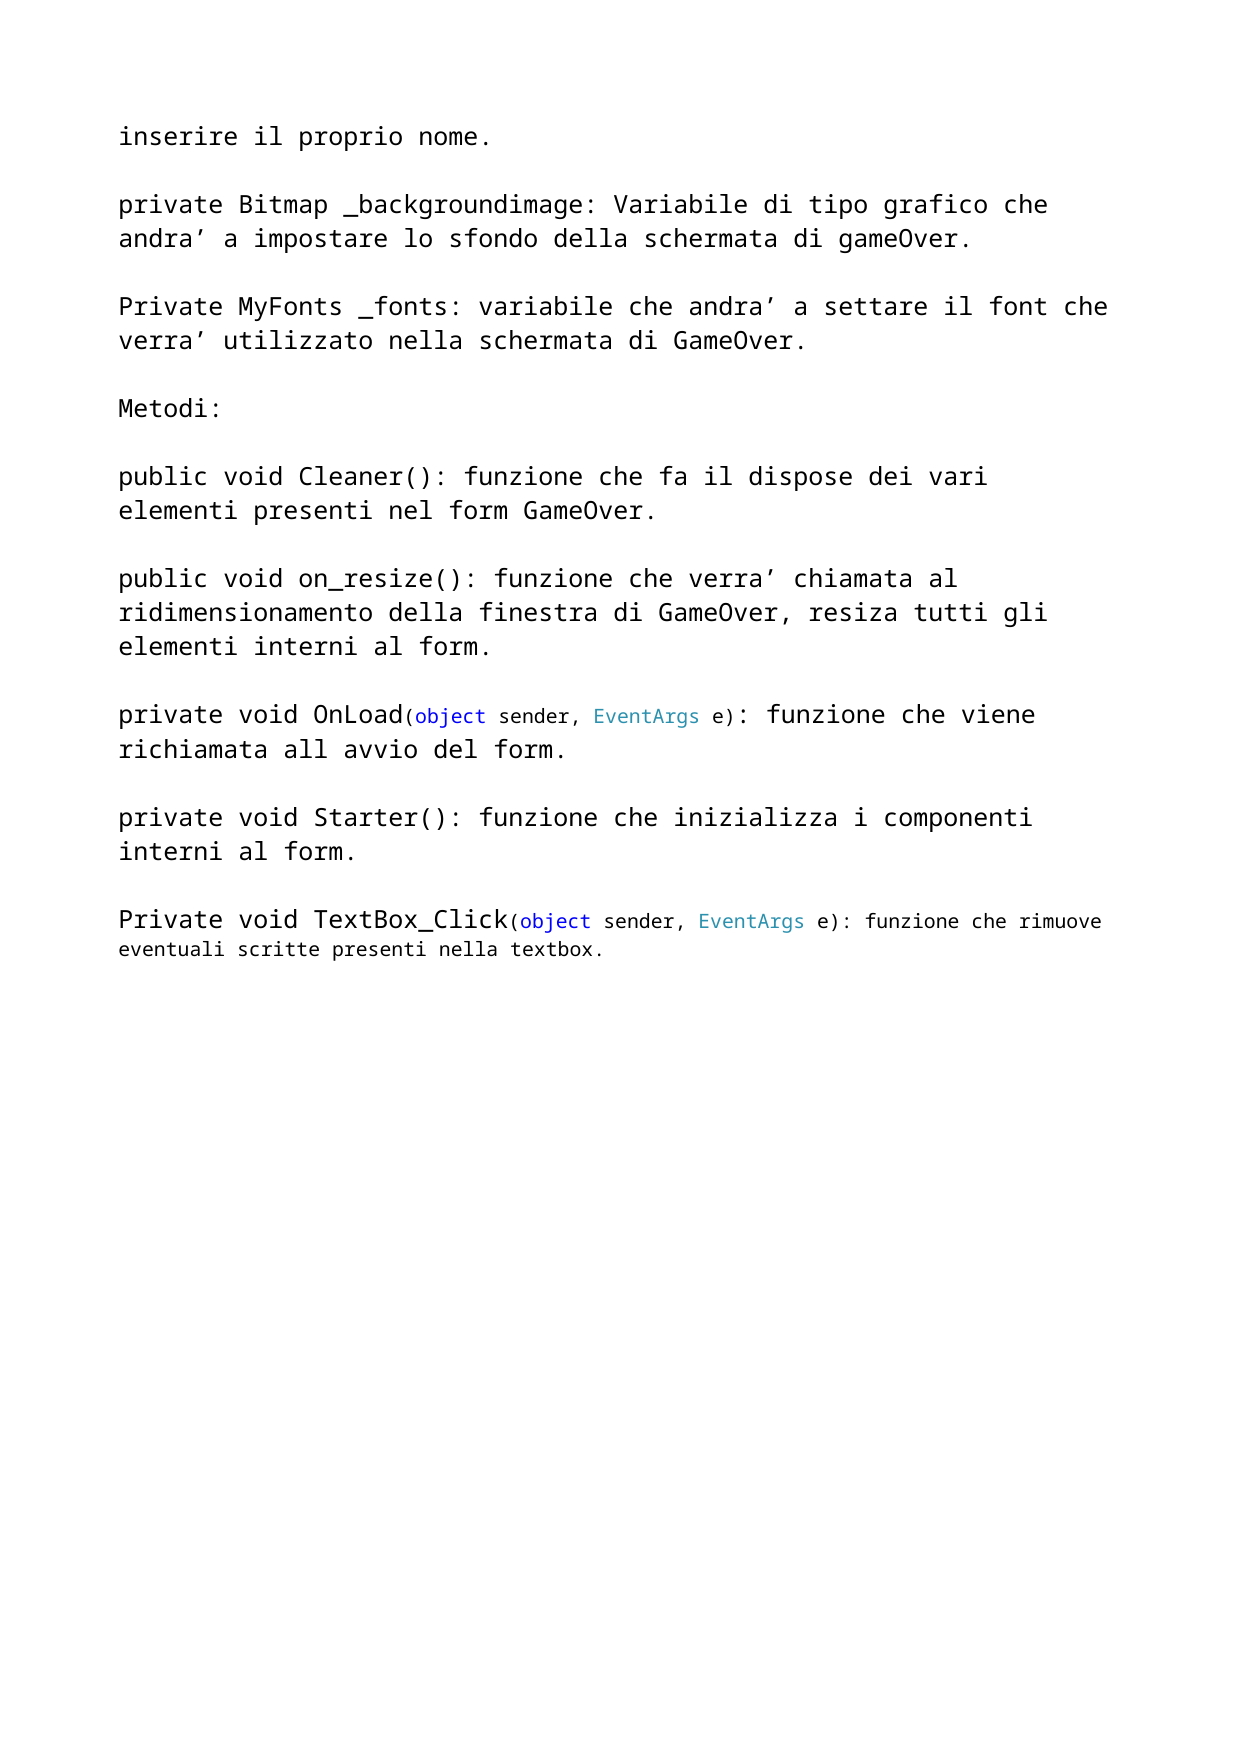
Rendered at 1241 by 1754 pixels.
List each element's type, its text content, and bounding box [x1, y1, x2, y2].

text Private void TextBox_Click(object sender, EventArgs e): funzione che rimuove eventuali scritte presenti nella textbox. [118, 902, 1122, 963]
text private void OnLoad(object sender, EventArgs e): funzione che viene richiamata all avvio del form. [118, 697, 1122, 765]
text private void Starter(): funzione che inizializza i componenti interni al form. [118, 799, 1122, 867]
text inserire il proprio nome. [118, 118, 1122, 152]
text Metodi: [118, 391, 1122, 425]
text public void on_resize(): funzione che verra’ chiamata al ridimensionamento della finestra di GameOver, resiza tutti gli elementi interni al form. [118, 561, 1122, 663]
text private Bitmap _backgroundimage: Variabile di tipo grafico che andra’ a impostare lo sfondo della schermata di gameOver. [118, 186, 1122, 254]
text Private MyFonts _fonts: variabile che andra’ a settare il font che verra’ utilizzato nella schermata di GameOver. [118, 288, 1122, 357]
text public void Cleaner(): funzione che fa il dispose dei vari elementi presenti nel form GameOver. [118, 459, 1122, 527]
